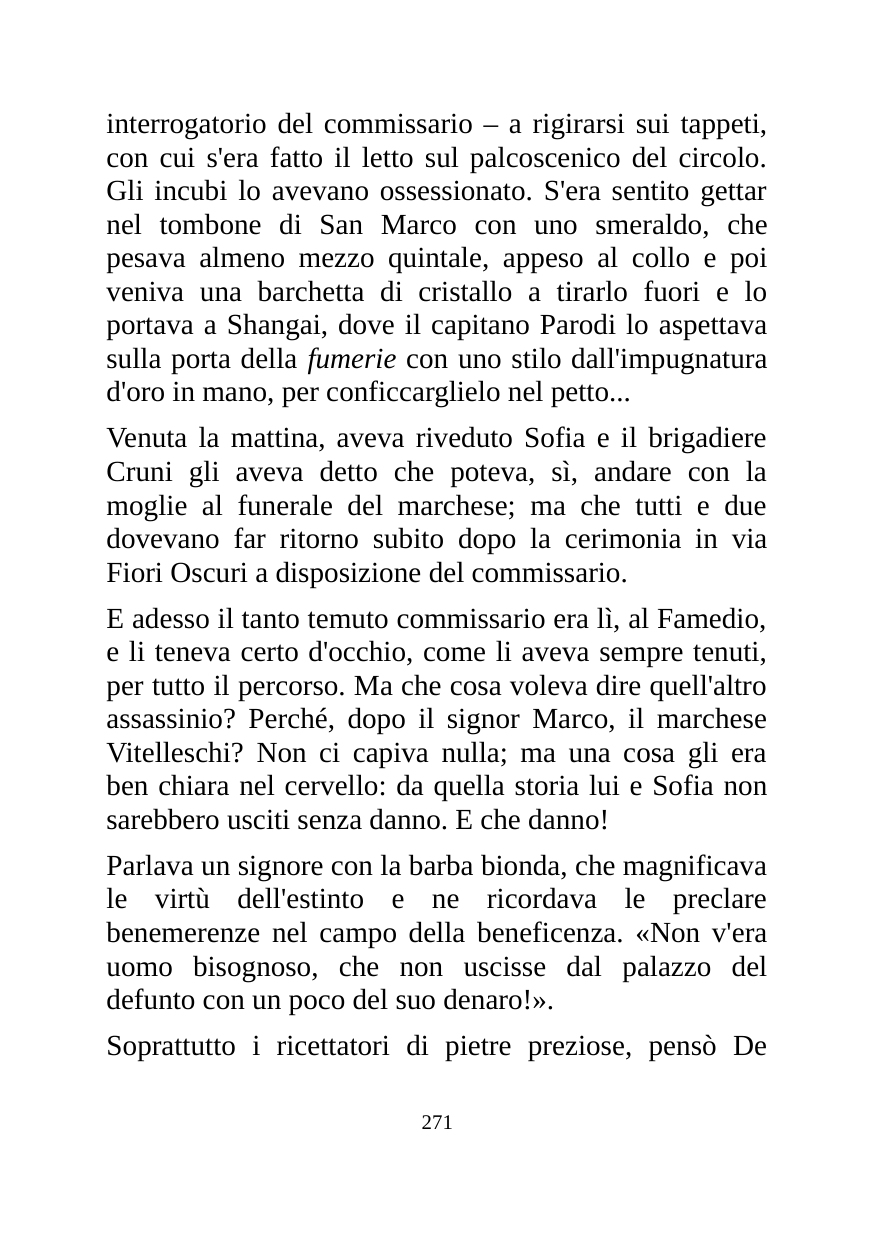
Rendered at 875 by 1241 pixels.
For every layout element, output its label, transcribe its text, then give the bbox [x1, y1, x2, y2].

text E adesso il tanto temuto commissario era lì, al Famedio, e li teneva certo d'occhio, come li aveva sempre tenuti, per tutto il percorso. Ma che cosa voleva dire quell'altro assassinio? Perché, dopo il signor Marco, il marchese Vitelleschi? Non ci capiva nulla; ma una cosa gli era ben chiara nel cervello: da quella storia lui e Sofia non sarebbero usciti senza danno. E che danno! [106, 601, 768, 836]
text Soprattutto i ricettatori di pietre preziose, pensò De [106, 1028, 768, 1062]
text Venuta la mattina, aveva riveduto Sofia e il brigadiere Cruni gli aveva detto che poteva, sì, andare con la moglie al funerale del marchese; ma che tutti e due dovevano far ritorno subito dopo la cerimonia in via Fiori Oscuri a disposizione del commissario. [106, 421, 768, 588]
text interrogatorio del commissario – a rigirarsi sui tappeti, con cui s'era fatto il letto sul palcoscenico del circolo. Gli incubi lo avevano ossessionato. S'era sentito gettar nel tombone di San Marco con uno smeraldo, che pesava almeno mezzo quintale, appeso al collo e poi veniva una barchetta di cristallo a tirarlo fuori e lo portava a Shangai, dove il capitano Parodi lo aspettava sulla porta della fumerie con uno stilo dall'impugnatura d'oro in mano, per conficcarglielo nel petto... [106, 106, 768, 408]
text Parlava un signore con la barba bionda, che magnificava le virtù dell'estinto e ne ricordava le preclare benemerenze nel campo della beneficenza. «Non v'era uomo bisognoso, che non uscisse dal palazzo del defunto con un poco del suo denaro!». [106, 848, 768, 1016]
